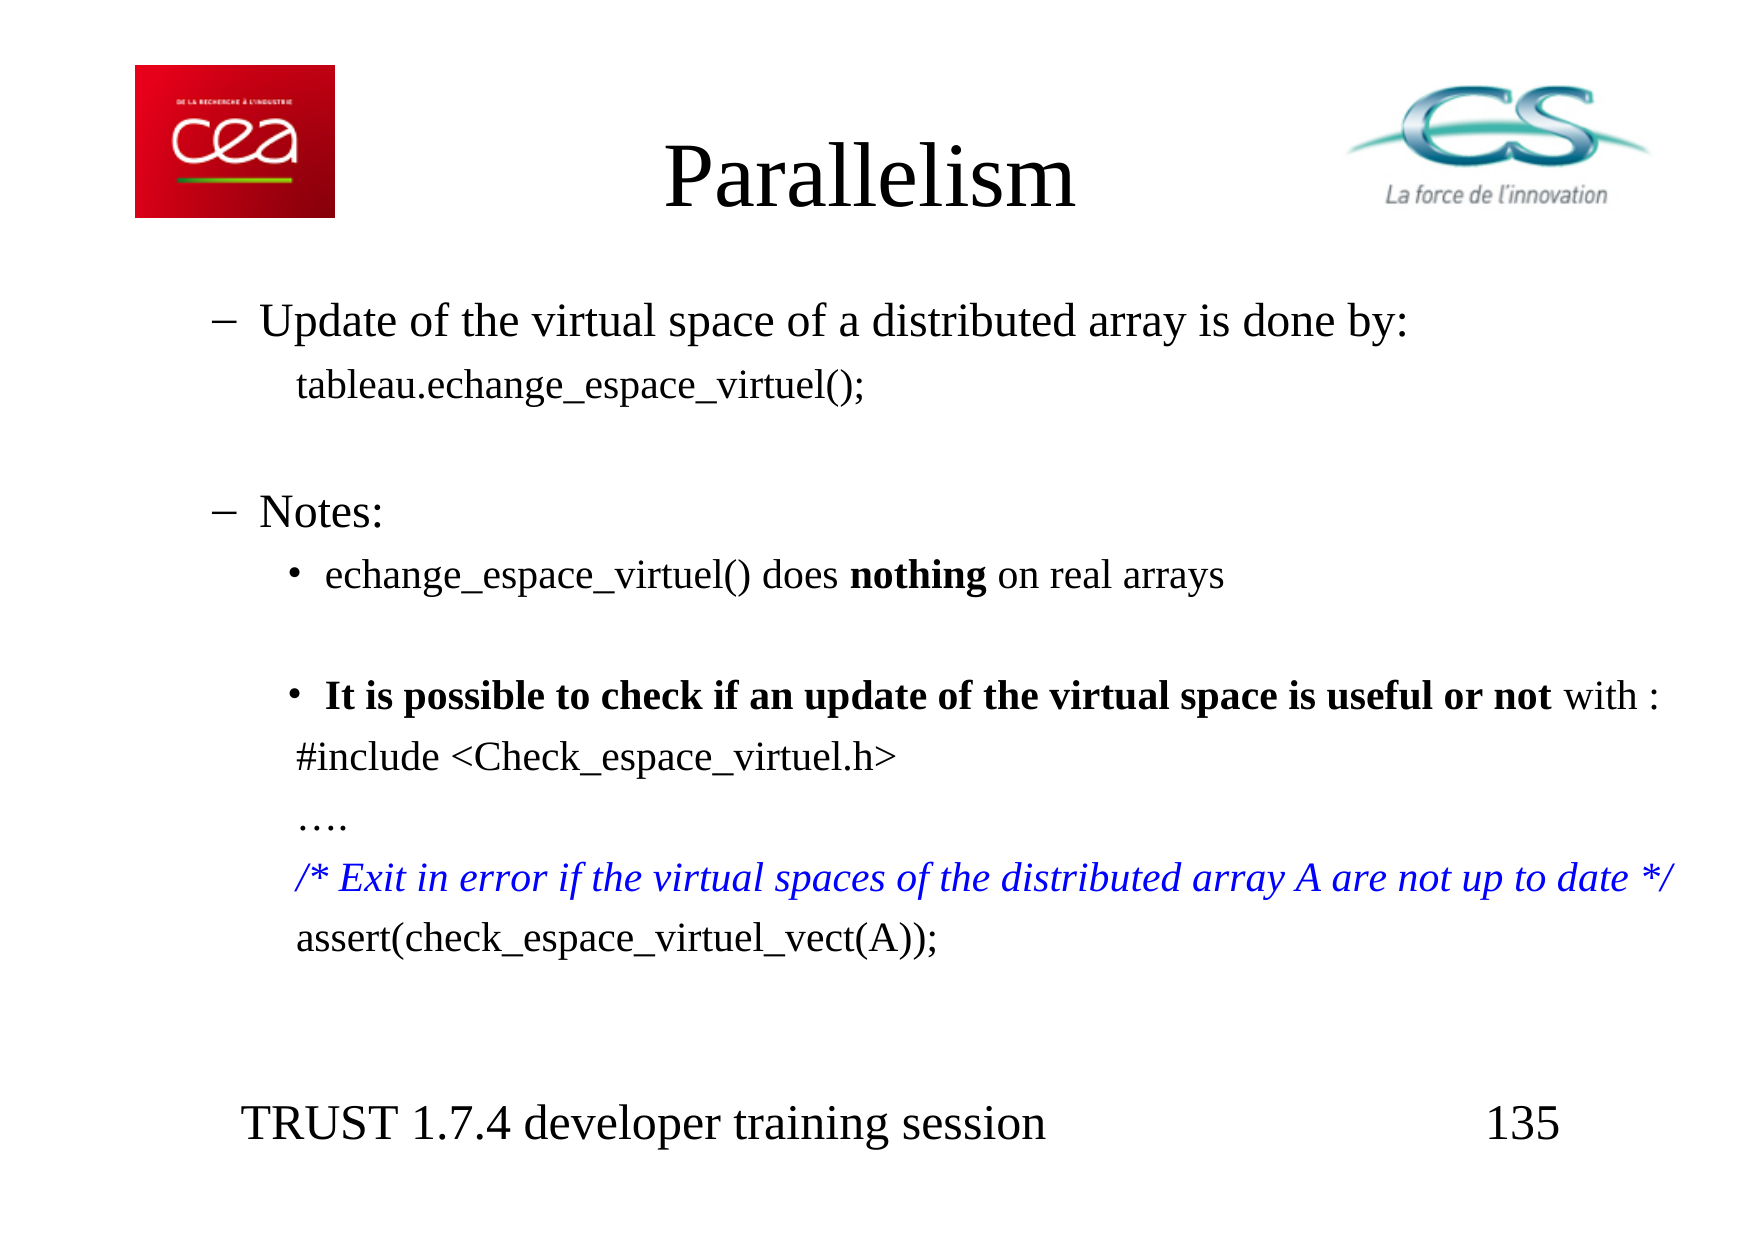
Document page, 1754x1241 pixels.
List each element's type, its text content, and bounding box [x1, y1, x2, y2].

title Parallelism [195, 44, 1546, 280]
picture [135, 65, 195, 218]
text_box Update of the virtual space of a distributed array is done by: tableau.echange_espace_virtuel(); Notes: echange_espace_virtuel() does nothing on real arrays It is possible to check if an update of the virtual space is useful or not with : #include <Check_espace_virtuel.h> …. /* Exit in error if the virtual spaces of the distributed array A are not up to date */ assert(check_espace_virtuel_vect(A)); [121, 280, 1696, 1091]
picture [1546, 73, 1662, 218]
